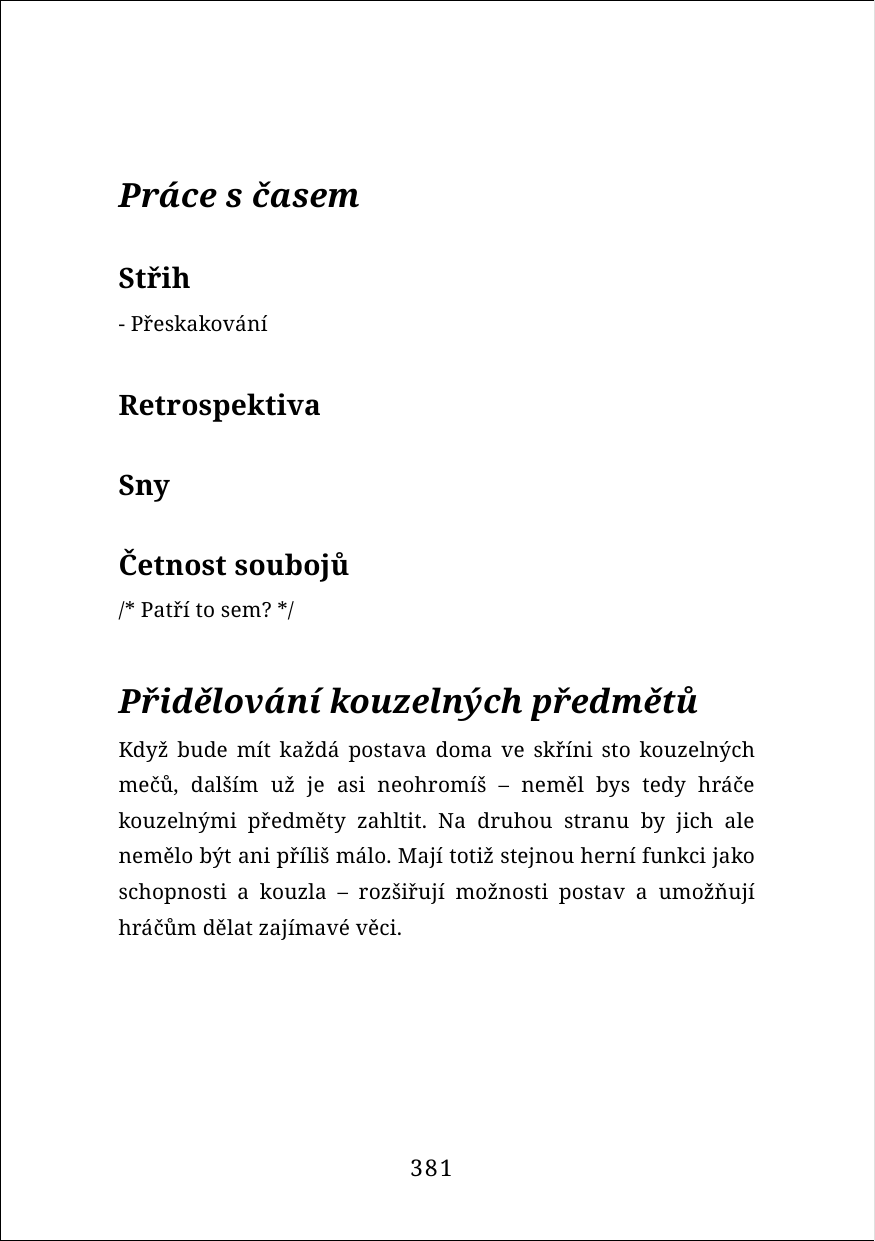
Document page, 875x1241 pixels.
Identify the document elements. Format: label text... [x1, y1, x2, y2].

text - Přeskakování [118, 309, 756, 337]
subtitle Četnost soubojů [118, 545, 756, 583]
subtitle Přidělování kouzelných předmětů [118, 678, 756, 723]
text /* Patří to sem? */ [118, 595, 756, 623]
text Když bude mít každá postava doma ve skříni sto kouzelných mečů, dalším už je asi neohromíš – neměl bys tedy hráče kouzelnými předměty zahltit. Na druhou stranu by jich ale nemělo být ani příliš málo. Mají totiž stejnou herní funkci jako schopnosti a kouzla – rozšiřují možnosti postav a umožňují hráčům dělat zajímavé věci. [118, 735, 756, 941]
subtitle Sny [118, 465, 756, 503]
subtitle Práce s časem [118, 172, 756, 217]
subtitle Střih [118, 258, 756, 297]
subtitle Retrospektiva [118, 386, 756, 424]
